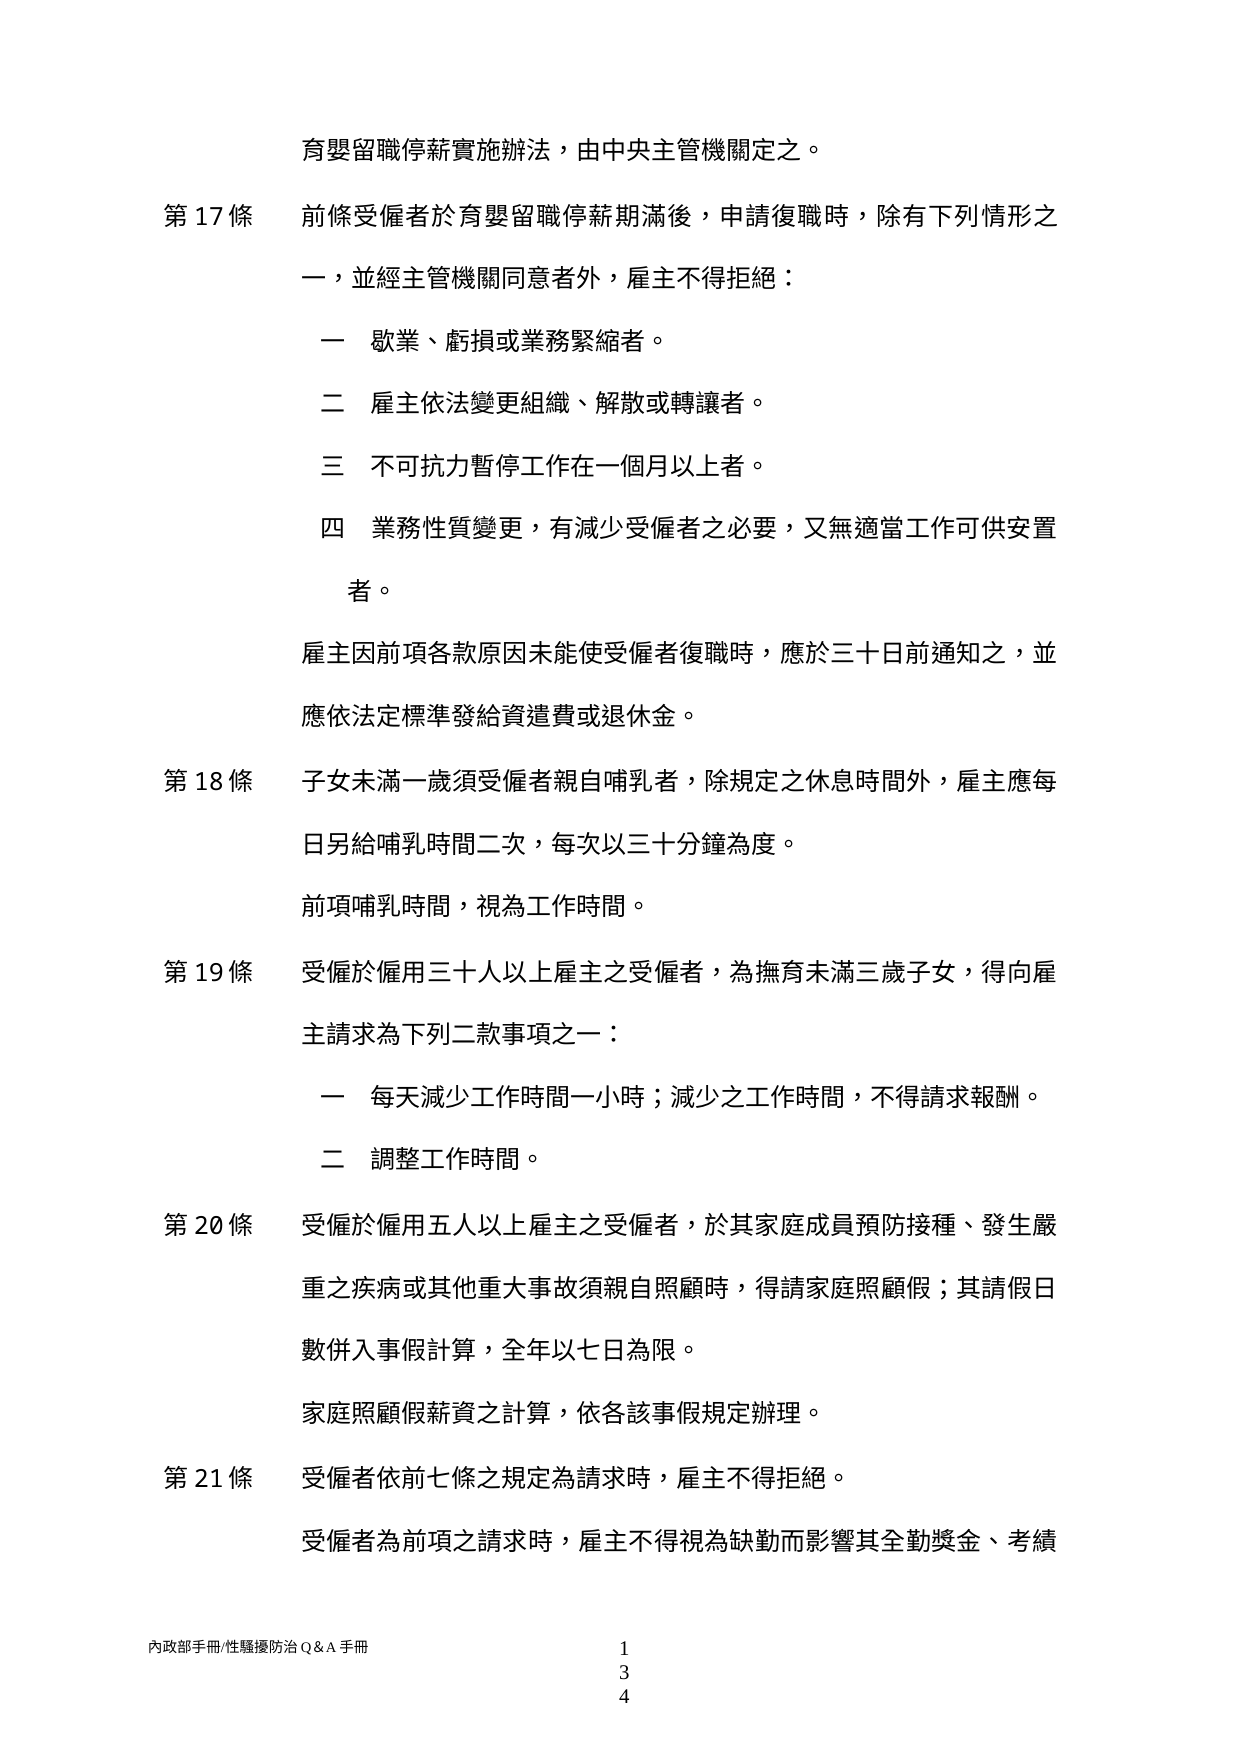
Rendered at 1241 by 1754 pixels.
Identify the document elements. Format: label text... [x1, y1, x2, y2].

table_cell 第18條 [162, 737, 299, 927]
table_cell 第20條 [162, 1180, 299, 1433]
table_cell 受僱於僱用五人以上雇主之受僱者，於其家庭成員預防接種、發生嚴重之疾病或其他重大事故須親自照顧時，得請家庭照顧假；其請假日數併入事假計算，全年以七日為限。 家庭照顧假薪資之計算，依各該事假規定辦理。 [300, 1180, 1060, 1433]
table_cell 子女未滿一歲須受僱者親自哺乳者，除規定之休息時間外，雇主應每日另給哺乳時間二次，每次以三十分鐘為度。 前項哺乳時間，視為工作時間。 [300, 737, 1060, 927]
table_cell [1060, 927, 1078, 1180]
table_cell [1060, 737, 1078, 927]
table_cell [1060, 171, 1078, 737]
table_cell 育嬰留職停薪實施辦法，由中央主管機關定之。 [300, 105, 1060, 171]
table_cell 第17條 [162, 171, 299, 737]
table_cell [162, 105, 299, 171]
table_cell 受僱者依前七條之規定為請求時，雇主不得拒絕。 受僱者為前項之請求時，雇主不得視為缺勤而影響其全勤獎金、考績 [300, 1434, 1060, 1562]
table_cell [1060, 1434, 1078, 1562]
table_cell [1060, 105, 1078, 171]
table_cell 前條受僱者於育嬰留職停薪期滿後，申請復職時，除有下列情形之一，並經主管機關同意者外，雇主不得拒絕： 一 歇業、虧損或業務緊縮者。 二 雇主依法變更組織、解散或轉讓者。 三 不可抗力暫停工作在一個月以上者。 四 業務性質變更，有減少受僱者之必要，又無適當工作可供安置者。 雇主因前項各款原因未能使受僱者復職時，應於三十日前通知之，並應依法定標準發給資遣費或退休金。 [300, 171, 1060, 737]
table_cell [1060, 1180, 1078, 1433]
table_cell 第21條 [162, 1434, 299, 1562]
table_cell 受僱於僱用三十人以上雇主之受僱者，為撫育未滿三歲子女，得向雇主請求為下列二款事項之一： 一 每天減少工作時間一小時；減少之工作時間，不得請求報酬。 二 調整工作時間。 [300, 927, 1060, 1180]
table_cell 第19條 [162, 927, 299, 1180]
